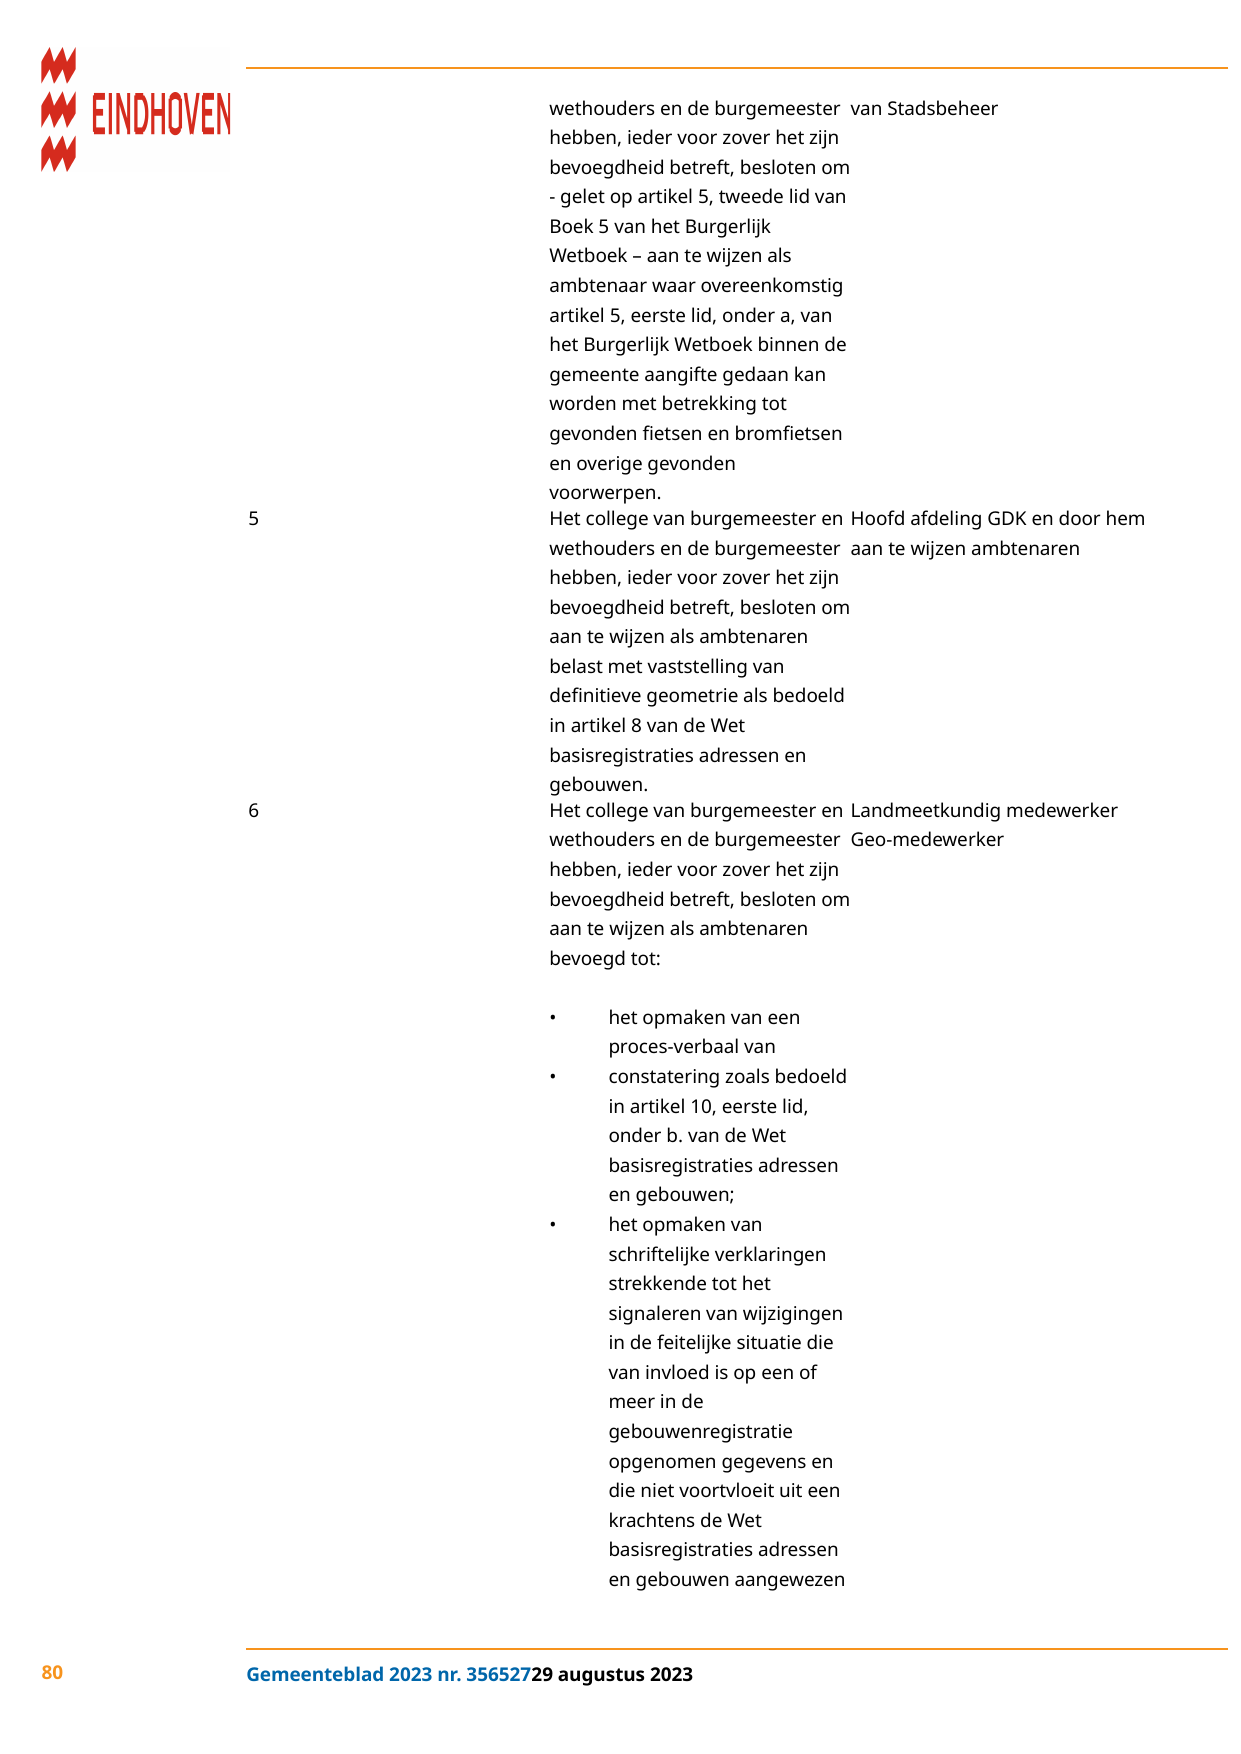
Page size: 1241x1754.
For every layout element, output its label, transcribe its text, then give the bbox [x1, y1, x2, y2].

picture [41, 47, 231, 172]
table_cell van Stadsbeheer [850, 95, 1152, 505]
table_cell [248, 95, 549, 505]
table_cell Hoofd afdeling GDK en door hem aan te wijzen ambtenaren [850, 505, 1152, 797]
table_cell Het college van burgemeester en wethouders en de burgemeester hebben, ieder voor zover het zijn bevoegdheid betreft, besloten om aan te wijzen als ambtenaren belast met vaststelling van definitieve geometrie als bedoeld in artikel 8 van de Wet basisregistraties adressen en gebouwen. [549, 505, 850, 797]
table_cell 6 [248, 797, 549, 1592]
table_cell 5 [248, 505, 549, 797]
table_cell Landmeetkundig medewerker Geo-medewerker [850, 797, 1152, 1592]
table_cell Het college van burgemeester en wethouders en de burgemeester hebben, ieder voor zover het zijn bevoegdheid betreft, besloten om aan te wijzen als ambtenaren bevoegd tot: het opmaken van een proces-verbaal van constatering zoals bedoeld in artikel 10, eerste lid, onder b. van de Wet basisregistraties adressen en gebouwen; het opmaken van schriftelijke verklaringen strekkende tot het signaleren van wijzigingen in de feitelijke situatie die van invloed is op een of meer in de gebouwenregistratie opgenomen gegevens en die niet voortvloeit uit een krachtens de Wet basisregistraties adressen en gebouwen aangewezen [549, 797, 850, 1592]
table_cell wethouders en de burgemeester hebben, ieder voor zover het zijn bevoegdheid betreft, besloten om - gelet op artikel 5, tweede lid van Boek 5 van het Burgerlijk Wetboek – aan te wijzen als ambtenaar waar overeenkomstig artikel 5, eerste lid, onder a, van het Burgerlijk Wetboek binnen de gemeente aangifte gedaan kan worden met betrekking tot gevonden fietsen en bromfietsen en overige gevonden voorwerpen. [549, 95, 850, 505]
